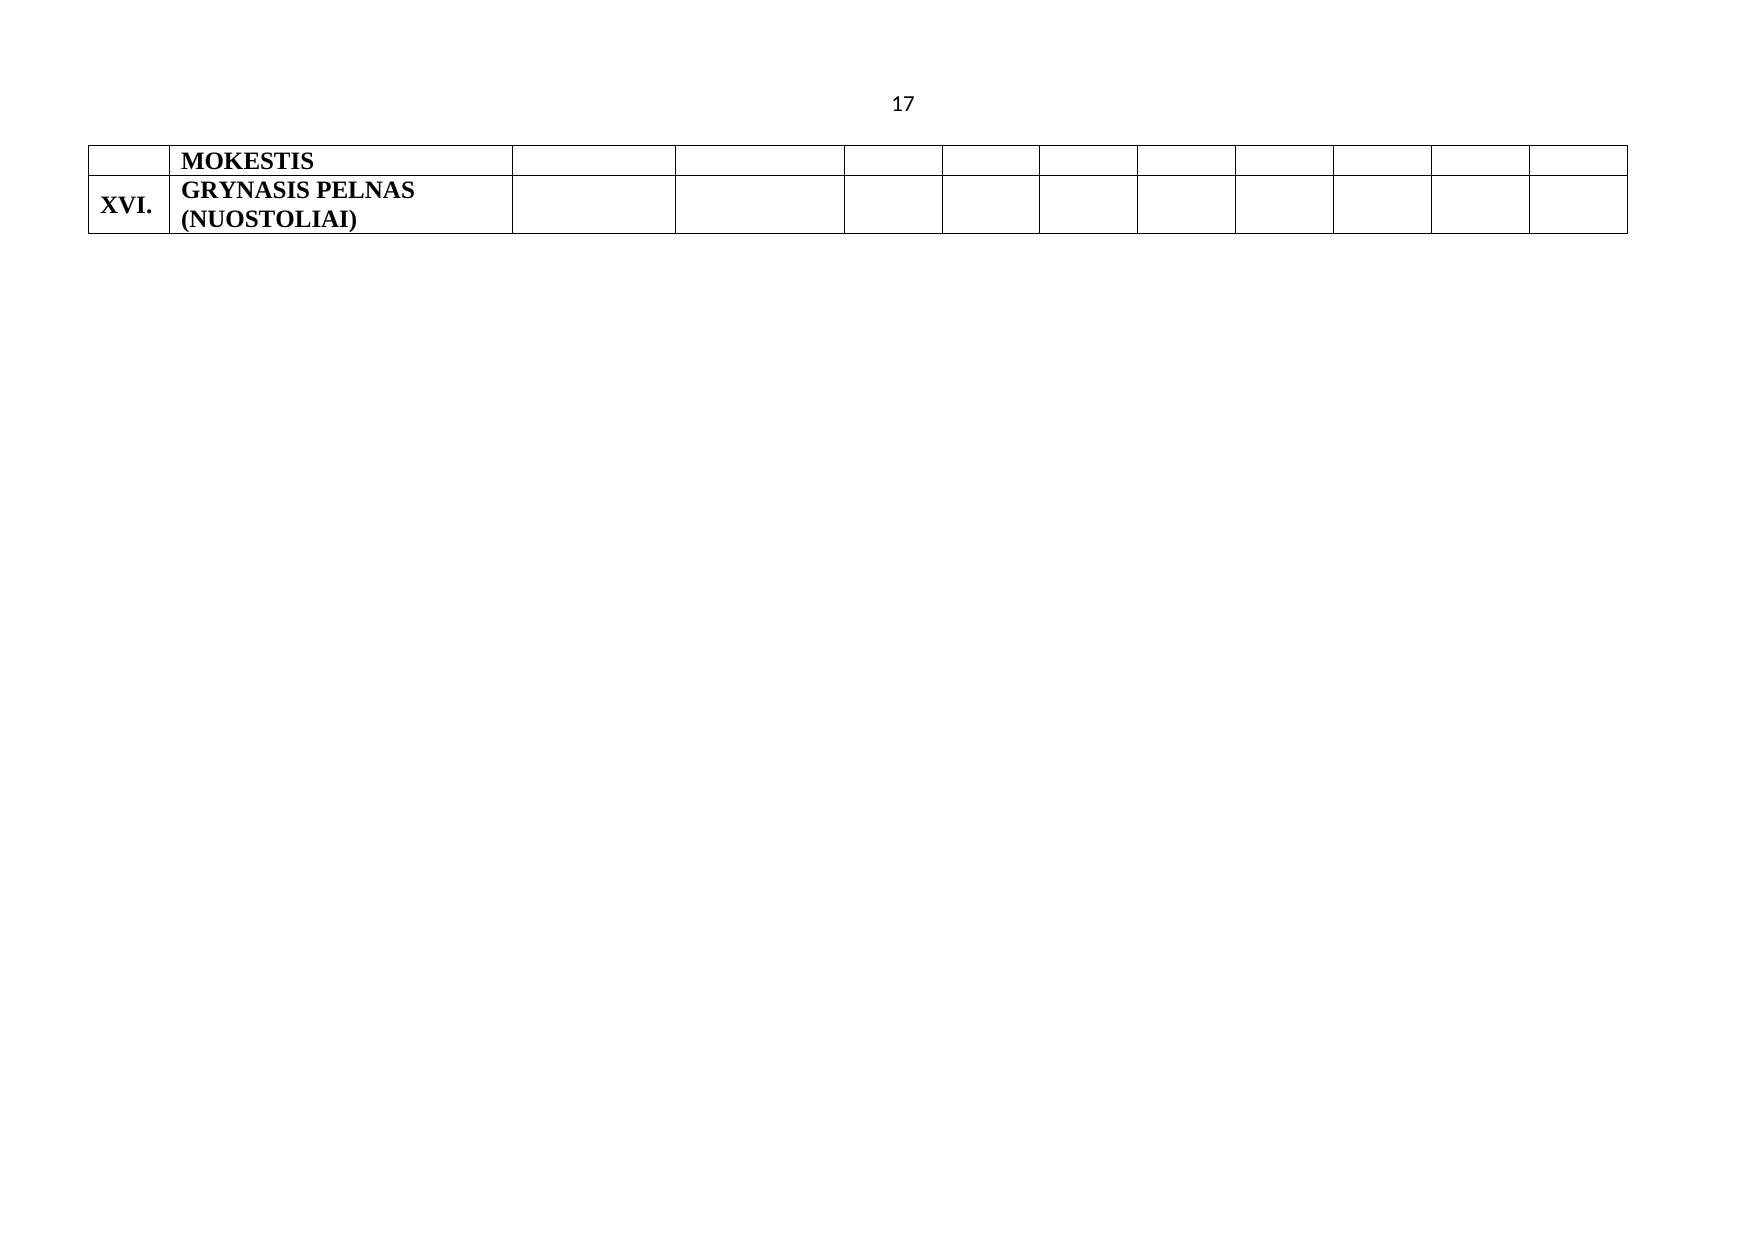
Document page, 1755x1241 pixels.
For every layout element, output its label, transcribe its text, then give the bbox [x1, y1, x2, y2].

table_cell [1334, 146, 1431, 174]
table_cell [1040, 146, 1137, 174]
table_cell [1236, 146, 1333, 174]
table_cell XVI. [89, 176, 169, 233]
table_cell [1530, 146, 1627, 174]
table_cell [1138, 146, 1235, 174]
table_cell [845, 146, 942, 174]
table_cell [1432, 146, 1529, 174]
table_cell [513, 176, 675, 233]
table_cell [1432, 176, 1529, 233]
table_cell [1138, 176, 1235, 233]
table_cell [676, 176, 844, 233]
table_cell [89, 146, 169, 174]
table_cell [943, 176, 1039, 233]
table_cell [513, 146, 675, 174]
table_cell [1530, 176, 1627, 233]
table_cell [1040, 176, 1137, 233]
table_cell [1236, 176, 1333, 233]
table_cell [1334, 176, 1431, 233]
table_cell [943, 146, 1039, 174]
table_cell [676, 146, 844, 174]
table_cell GRYNASIS PELNAS (NUOSTOLIAI) [170, 176, 512, 233]
table_cell MOKESTIS [170, 146, 512, 174]
table_cell [845, 176, 942, 233]
